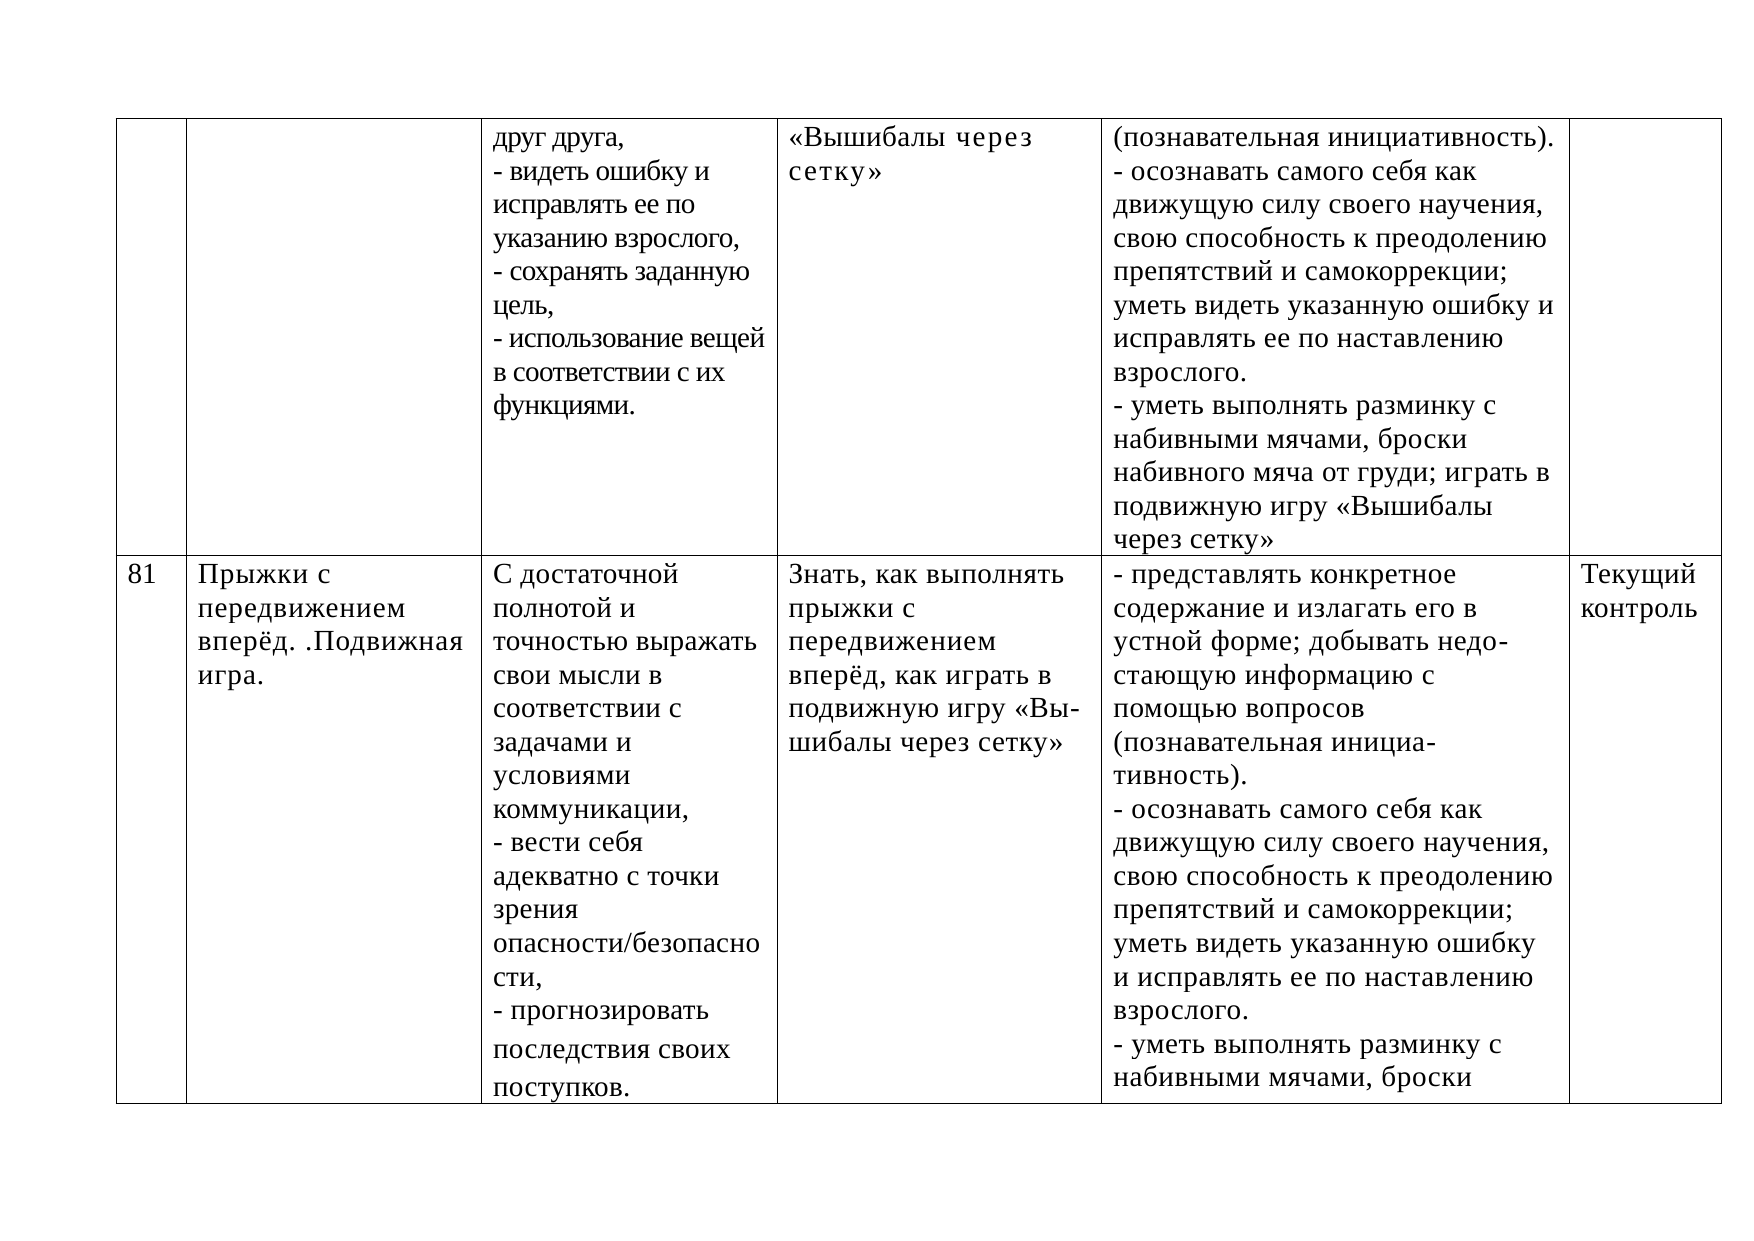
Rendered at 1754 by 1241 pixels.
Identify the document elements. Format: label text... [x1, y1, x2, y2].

table_cell друг друга, - видеть ошибку и исправлять ее по указанию взрослого, - сохранять заданную цель, - использование вещей в соответствии с их функциями. [482, 119, 777, 555]
table_cell [117, 119, 186, 555]
table_cell 81 [117, 556, 186, 1103]
table_cell Знать, как вы­полнять прыжки с передвижением вперёд, как иг­рать в подвиж­ную игру «Вы­шибалы через сетку» [778, 556, 1101, 1103]
table_cell «Вышибалы через сетку» [778, 119, 1101, 555]
table_cell [187, 119, 481, 555]
table_cell Текущий контроль [1570, 556, 1721, 1103]
table_cell [1570, 119, 1721, 555]
table_cell - представлять конкретное содержание и излагать его в устной форме; добывать недо­стающую информацию с помощью вопросов (познавательная инициа­тивность). - осознавать самого себя как движущую силу своего научения, свою способность к пре­одолению препятствий и самокоррекции; уметь видеть указанную ошибку и исправлять ее по настав­лению взрослого. - уметь выполнять разминку с набивными мячами, броски [1102, 556, 1569, 1103]
table_cell С достаточной полнотой и точностью выражать свои мысли в соответствии с задачами и условиями коммуникации, - вести себя адекватно с точки зрения опасности/безопасности, - прогнозировать последствия своих поступков. [482, 556, 777, 1103]
table_cell (познавательная инициа­тивность). - осознавать самого себя как движущую силу своего научения, свою способность к пре­одолению препятствий и самокоррекции; уметь видеть указанную ошибку и исправлять ее по настав­лению взрослого. - уметь выполнять разминку с набивными мячами, броски набивного мяча от груди; иг­рать в подвижную игру «Вышибалы через сетку» [1102, 119, 1569, 555]
table_cell Прыжки с передвижением вперёд. .Подвижная игра. [187, 556, 481, 1103]
